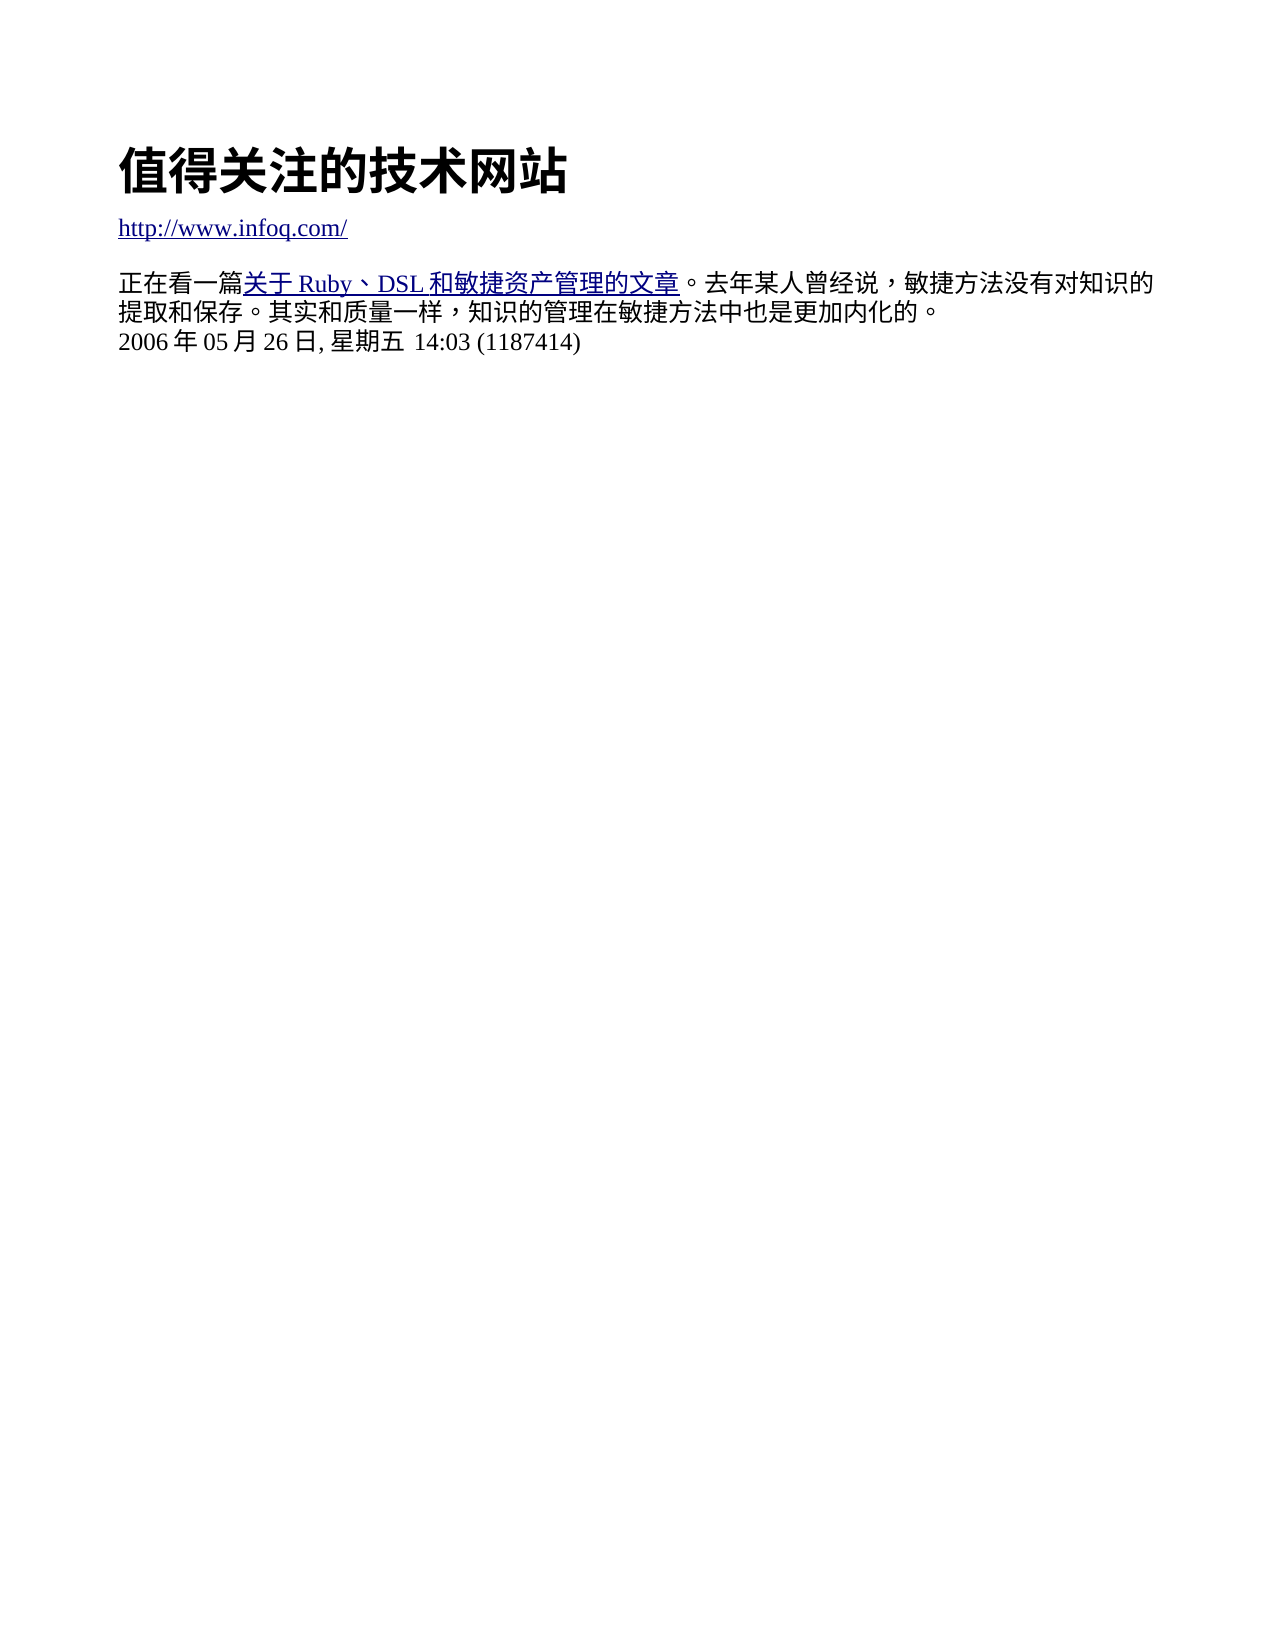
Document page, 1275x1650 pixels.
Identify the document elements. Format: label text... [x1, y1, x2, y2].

subtitle 值得关注的技术网站 [118, 143, 1157, 201]
text http://www.infoq.com/ 正在看一篇关于Ruby、DSL和敏捷资产管理的文章。去年某人曾经说，敏捷方法没有对知识的提取和保存。其实和质量一样，知识的管理在敏捷方法中也是更加内化的。 [118, 214, 1157, 328]
text 2006年05月26日, 星期五 14:03 (1187414) [118, 328, 1157, 357]
